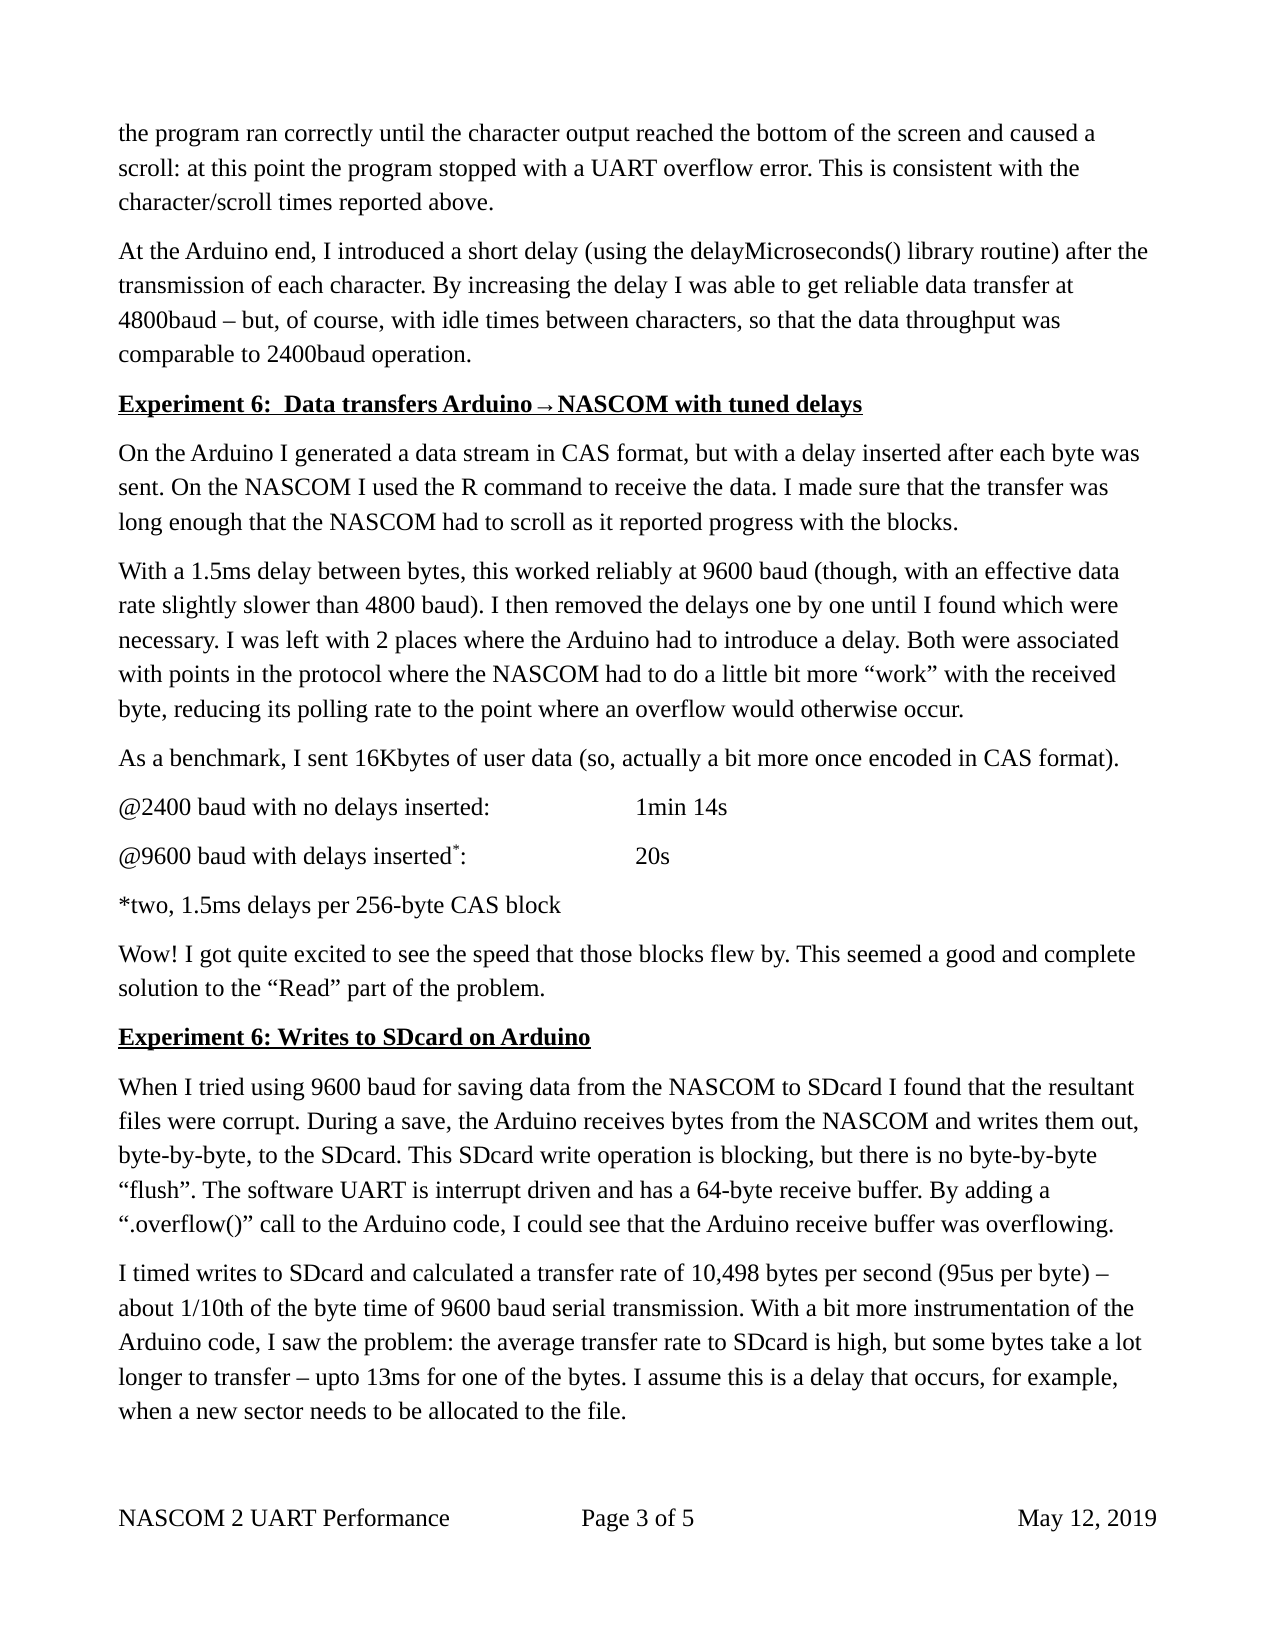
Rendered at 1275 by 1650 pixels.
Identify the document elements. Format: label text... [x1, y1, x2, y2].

text the program ran correctly until the character output reached the bottom of the screen and caused a scroll: at this point the program stopped with a UART overflow error. This is consistent with the character/scroll times reported above. [118, 118, 1157, 216]
text I timed writes to SDcard and calculated a transfer rate of 10,498 bytes per second (95us per byte) – about 1/10th of the byte time of 9600 baud serial transmission. With a bit more instrumentation of the Arduino code, I saw the problem: the average transfer rate to SDcard is high, but some bytes take a lot longer to transfer – upto 13ms for one of the bytes. I assume this is a delay that occurs, for example, when a new sector needs to be allocated to the file. [118, 1258, 1157, 1425]
text On the Arduino I generated a data stream in CAS format, but with a delay inserted after each byte was sent. On the NASCOM I used the R command to receive the data. I made sure that the transfer was long enough that the NASCOM had to scroll as it reported progress with the blocks. [118, 438, 1157, 535]
text At the Arduino end, I introduced a short delay (using the delayMicroseconds() library routine) after the transmission of each character. By increasing the delay I was able to get reliable data transfer at 4800baud – but, of course, with idle times between characters, so that the data throughput was comparable to 2400baud operation. [118, 236, 1157, 368]
text As a benchmark, I sent 16Kbytes of user data (so, actually a bit more once encoded in CAS format). [118, 743, 1157, 771]
text Experiment 6: Writes to SDcard on Arduino [118, 1022, 1157, 1051]
text When I tried using 9600 baud for saving data from the NASCOM to SDcard I found that the resultant files were corrupt. During a save, the Arduino receives bytes from the NASCOM and writes them out, byte-by-byte, to the SDcard. This SDcard write operation is blocking, but there is no byte-by-byte “flush”. The software UART is interrupt driven and has a 64-byte receive buffer. By adding a “.overflow()” call to the Arduino code, I could see that the Arduino receive buffer was overflowing. [118, 1072, 1157, 1238]
text @9600 baud with delays inserted*: 20s [118, 841, 1157, 869]
text Wow! I got quite excited to see the speed that those blocks flew by. This seemed a good and complete solution to the “Read” part of the problem. [118, 939, 1157, 1002]
text @2400 baud with no delays inserted: 1min 14s [118, 792, 1157, 821]
text With a 1.5ms delay between bytes, this worked reliably at 9600 baud (though, with an effective data rate slightly slower than 4800 baud). I then removed the delays one by one until I found which were necessary. I was left with 2 places where the Arduino had to introduce a delay. Both were associated with points in the protocol where the NASCOM had to do a little bit more “work” with the received byte, reducing its polling rate to the point where an overflow would otherwise occur. [118, 556, 1157, 722]
text *two, 1.5ms delays per 256-byte CAS block [118, 890, 1157, 919]
text Experiment 6: Data transfers Arduino→NASCOM with tuned delays [118, 389, 1157, 417]
